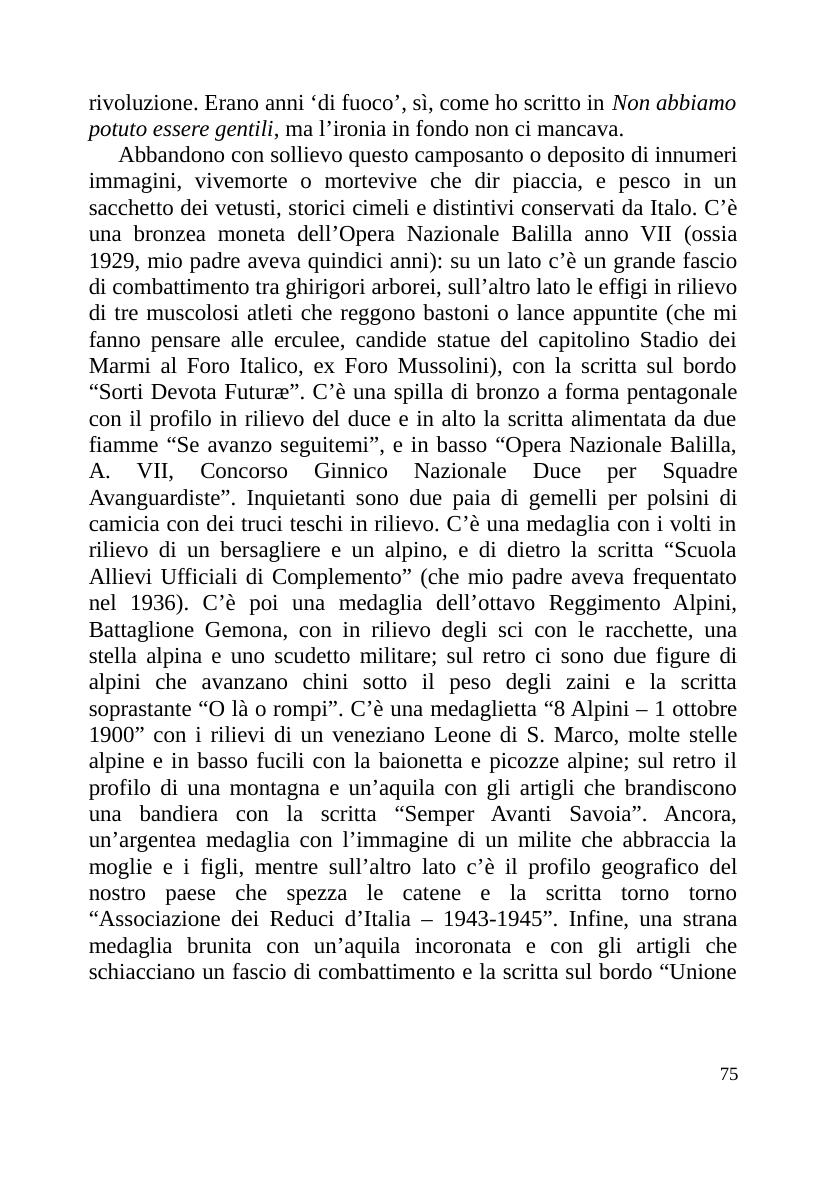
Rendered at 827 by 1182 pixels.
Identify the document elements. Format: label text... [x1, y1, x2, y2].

text rivoluzione. Erano anni ‘di fuoco’, sì, come ho scritto in Non abbiamo potuto essere gentili, ma l’ironia in fondo non ci mancava. [88, 88, 738, 141]
text Abbandono con sollievo questo camposanto o deposito di innumeri immagini, vivemorte o mortevive che dir piaccia, e pesco in un sacchetto dei vetusti, storici cimeli e distintivi conservati da Italo. C’è una bronzea moneta dell’Opera Nazionale Balilla anno VII (ossia 1929, mio padre aveva quindici anni): su un lato c’è un grande fascio di combattimento tra ghirigori arborei, sull’altro lato le effigi in rilievo di tre muscolosi atleti che reggono bastoni o lance appuntite (che mi fanno pensare alle erculee, candide statue del capitolino Stadio dei Marmi al Foro Italico, ex Foro Mussolini), con la scritta sul bordo “Sorti Devota Futuræ”. C’è una spilla di bronzo a forma pentagonale con il profilo in rilievo del duce e in alto la scritta alimentata da due fiamme “Se avanzo seguitemi”, e in basso “Opera Nazionale Balilla, A. VII, Concorso Ginnico Nazionale Duce per Squadre Avanguardiste”. Inquietanti sono due paia di gemelli per polsini di camicia con dei truci teschi in rilievo. C’è una medaglia con i volti in rilievo di un bersagliere e un alpino, e di dietro la scritta “Scuola Allievi Ufficiali di Complemento” (che mio padre aveva frequentato nel 1936). C’è poi una medaglia dell’ottavo Reggimento Alpini, Battaglione Gemona, con in rilievo degli sci con le racchette, una stella alpina e uno scudetto militare; sul retro ci sono due figure di alpini che avanzano chini sotto il peso degli zaini e la scritta soprastante “O là o rompi”. C’è una medaglietta “8 Alpini – 1 ottobre 1900” con i rilievi di un veneziano Leone di S. Marco, molte stelle alpine e in basso fucili con la baionetta e picozze alpine; sul retro il profilo di una montagna e un’aquila con gli artigli che brandiscono una bandiera con la scritta “Semper Avanti Savoia”. Ancora, un’argentea medaglia con l’immagine di un milite che abbraccia la moglie e i figli, mentre sull’altro lato c’è il profilo geografico del nostro paese che spezza le catene e la scritta torno torno “Associazione dei Reduci d’Italia – 1943-1945”. Infine, una strana medaglia brunita con un’aquila incoronata e con gli artigli che schiacciano un fascio di combattimento e la scritta sul bordo “Unione [88, 141, 738, 984]
